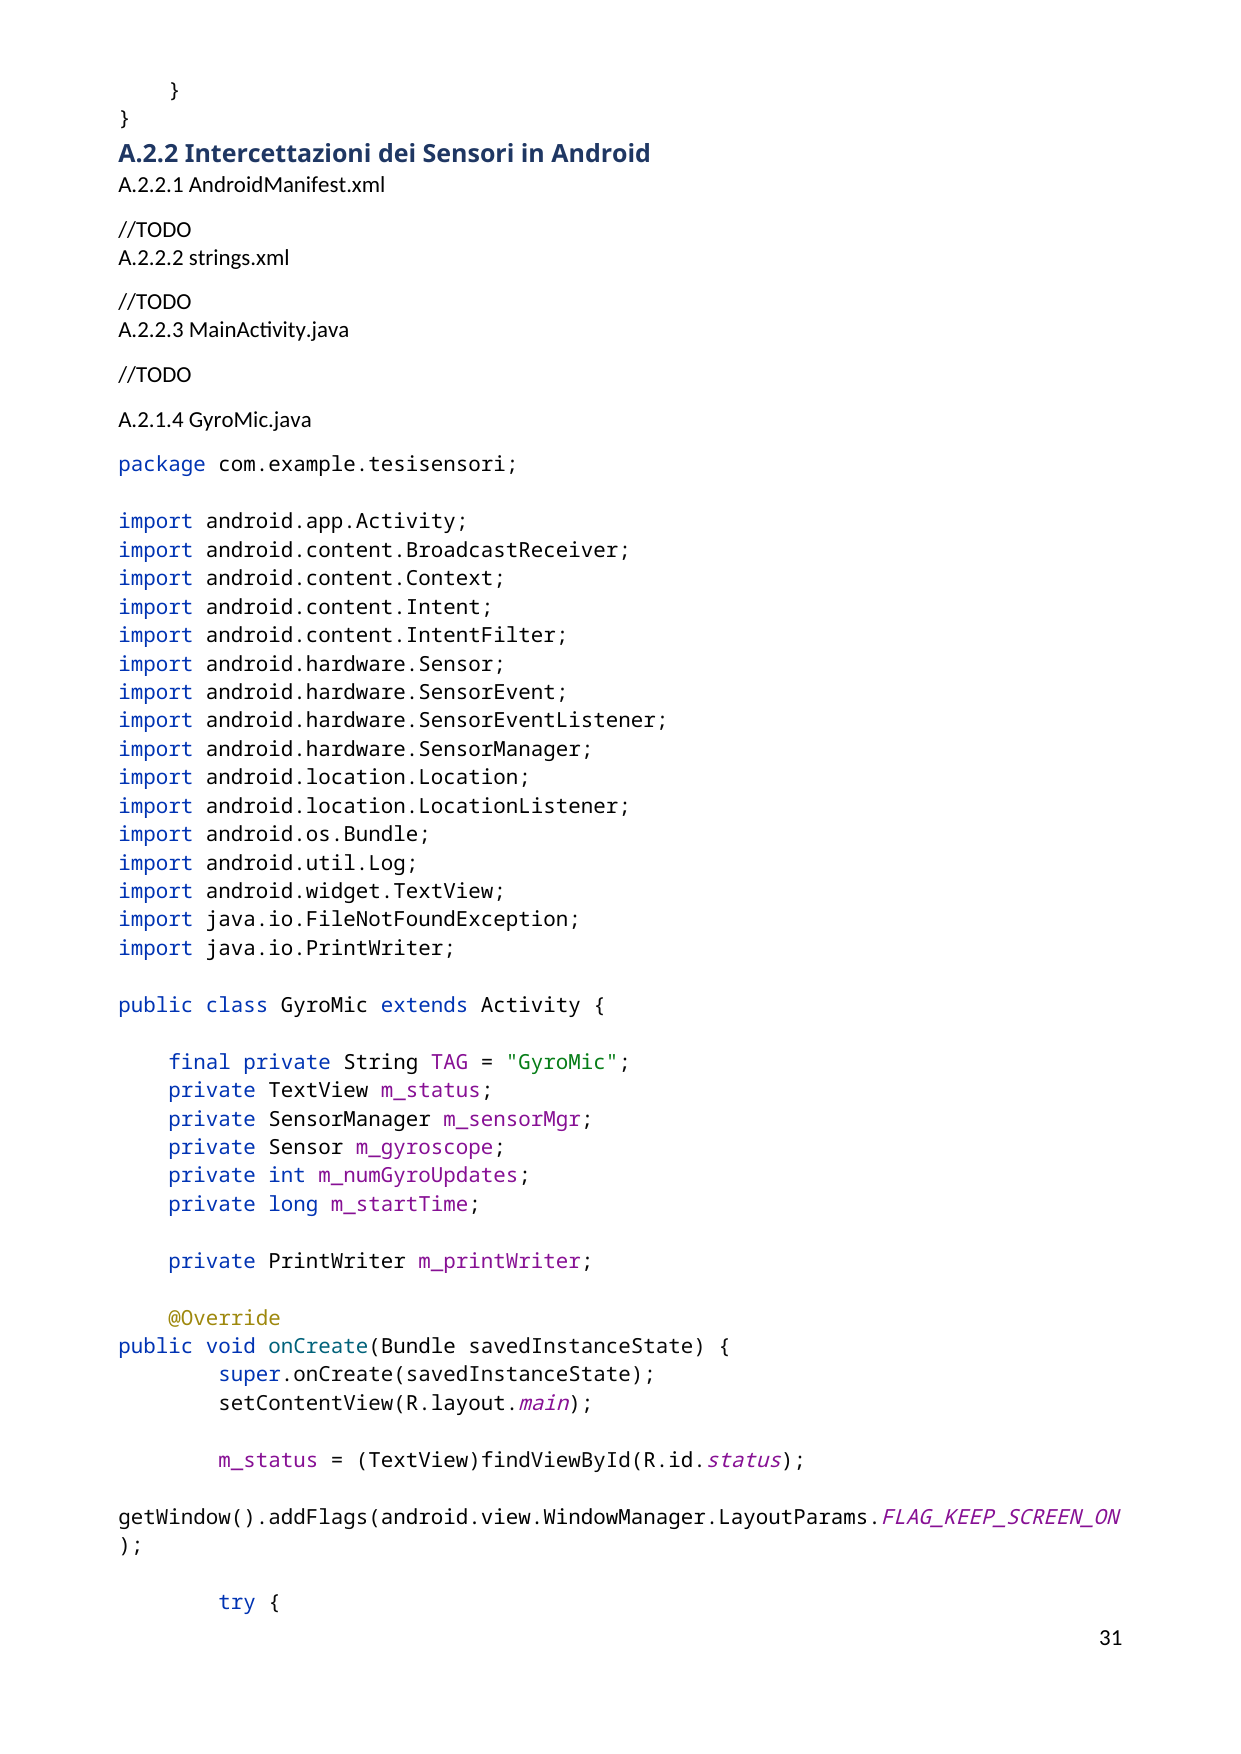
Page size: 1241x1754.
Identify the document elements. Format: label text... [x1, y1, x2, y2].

text //TODO [118, 287, 1122, 316]
text package com.example.tesisensori; import android.app.Activity; import android.content.BroadcastReceiver; import android.content.Context; import android.content.Intent; import android.content.IntentFilter; import android.hardware.Sensor; import android.hardware.SensorEvent; import android.hardware.SensorEventListener; import android.hardware.SensorManager; import android.location.Location; import android.location.LocationListener; import android.os.Bundle; import android.util.Log; import android.widget.TextView; import java.io.FileNotFoundException; import java.io.PrintWriter; public class GyroMic extends Activity { final private String TAG = "GyroMic"; private TextView m_status; private SensorManager m_sensorMgr; private Sensor m_gyroscope; private int m_numGyroUpdates; private long m_startTime; private PrintWriter m_printWriter; @Override [118, 449, 1122, 1331]
text //TODO [118, 360, 1122, 388]
subtitle A.2.2 Intercettazioni dei Sensori in Android [118, 136, 1122, 170]
text A.2.2.2 strings.xml [118, 243, 1122, 271]
text A.2.2.3 MainActivity.java [118, 316, 1122, 343]
text A.2.2.1 AndroidManifest.xml [118, 170, 1122, 198]
text } } [118, 75, 1122, 132]
text A.2.1.4 GyroMic.java [118, 405, 1122, 433]
text public void onCreate(Bundle savedInstanceState) { super.onCreate(savedInstanceState); setContentView(R.layout.main); m_status = (TextView)findViewById(R.id.status); getWindow().addFlags(android.view.WindowManager.LayoutParams.FLAG_KEEP_SCREEN_ON); try { [118, 1331, 1122, 1616]
text //TODO [118, 215, 1122, 243]
